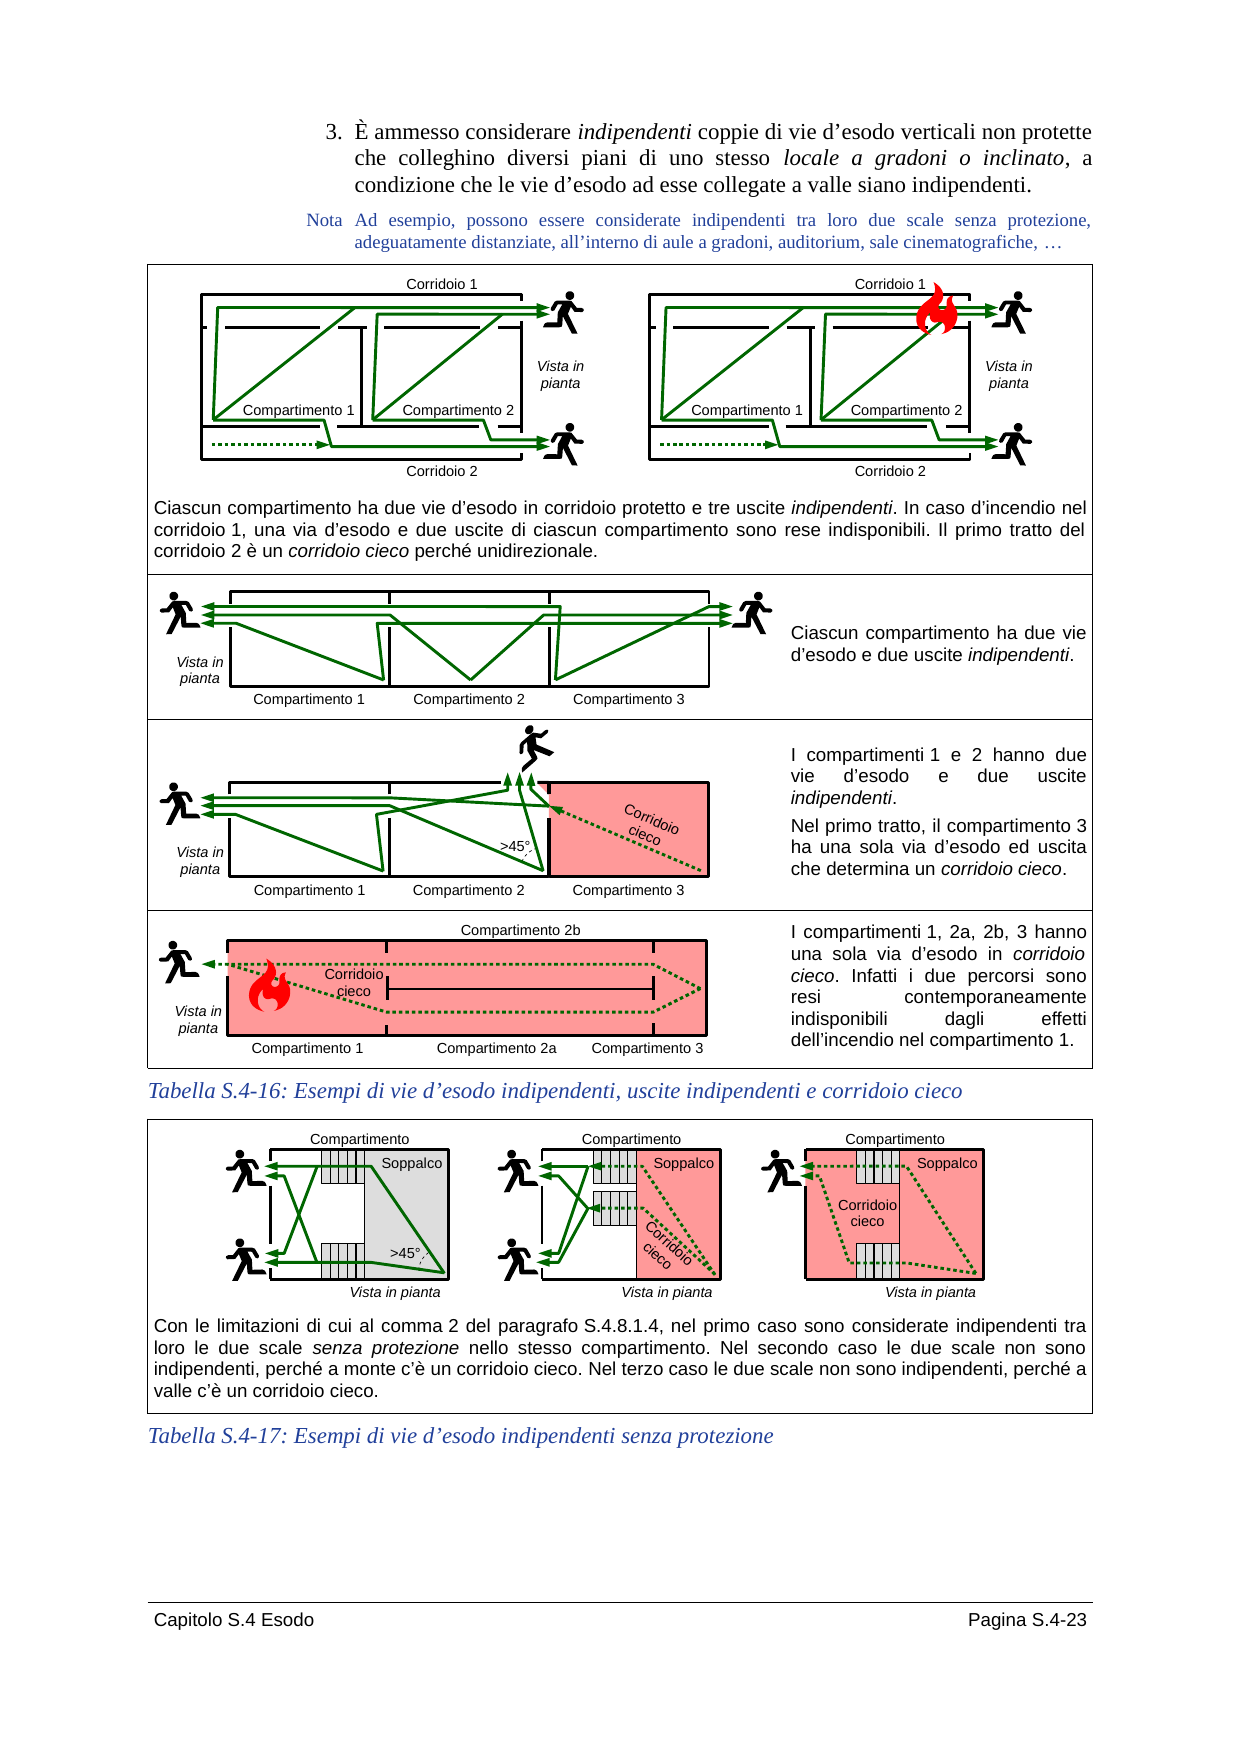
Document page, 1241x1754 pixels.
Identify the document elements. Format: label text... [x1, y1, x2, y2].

table_header [148, 1120, 1092, 1309]
table_cell I compartimenti 1, 2a, 2b, 3 hanno una sola via d’esodo in corridoio cieco. Infatti i due percorsi sono resi contemporaneamente indisponibili dagli effetti dell’incendio nel compartimento 1. [785, 911, 1092, 1068]
table_cell [148, 575, 785, 719]
table_header [148, 265, 1092, 491]
table_cell [148, 720, 785, 909]
list Ad esempio, possono essere considerate indipendenti tra loro due scale senza protezione, adeguatamente distanziate, all’interno di aule a gradoni, auditorium, sale cinematografiche, … [342, 209, 1093, 252]
table_cell I compartimenti 1 e 2 hanno due vie d’esodo e due uscite indipendenti. Nel primo tratto, il compartimento 3 ha una sola via d’esodo ed uscita che determina un corridoio cieco. [785, 720, 1092, 909]
text Tabella S.4-17: Esempi di vie d’esodo indipendenti senza protezione [148, 1422, 1093, 1449]
table_cell Con le limitazioni di cui al comma 2. del paragrafo S.4.8.1.4, nel primo caso sono considerate indipendenti tra loro le due scale senza protezione nello stesso compartimento. Nel secondo caso le due scale non sono indipendenti, perché a monte c’è un corridoio cieco. Nel terzo caso le due scale non sono indipendenti, perché a valle c’è un corridoio cieco. [148, 1309, 1092, 1413]
text Tabella S.4-16: Esempi di vie d’esodo indipendenti, uscite indipendenti e corridoio cieco [148, 1077, 1093, 1104]
list È ammesso considerare indipendenti coppie di vie d’esodo verticali non protette che colleghino diversi piani di uno stesso locale a gradoni o inclinato, a condizione che le vie d’esodo ad esse collegate a valle siano indipendenti. [342, 118, 1093, 197]
table_cell Ciascun compartimento ha due vie d’esodo e due uscite indipendenti. [785, 575, 1092, 719]
table_cell Ciascun compartimento ha due vie d’esodo in corridoio protetto e tre uscite indipendenti. In caso d’incendio nel corridoio 1, una via d’esodo e due uscite di ciascun compartimento sono rese indisponibili. Il primo tratto del corridoio 2 è un corridoio cieco perché unidirezionale. [148, 491, 1092, 573]
table_cell [148, 911, 785, 1068]
